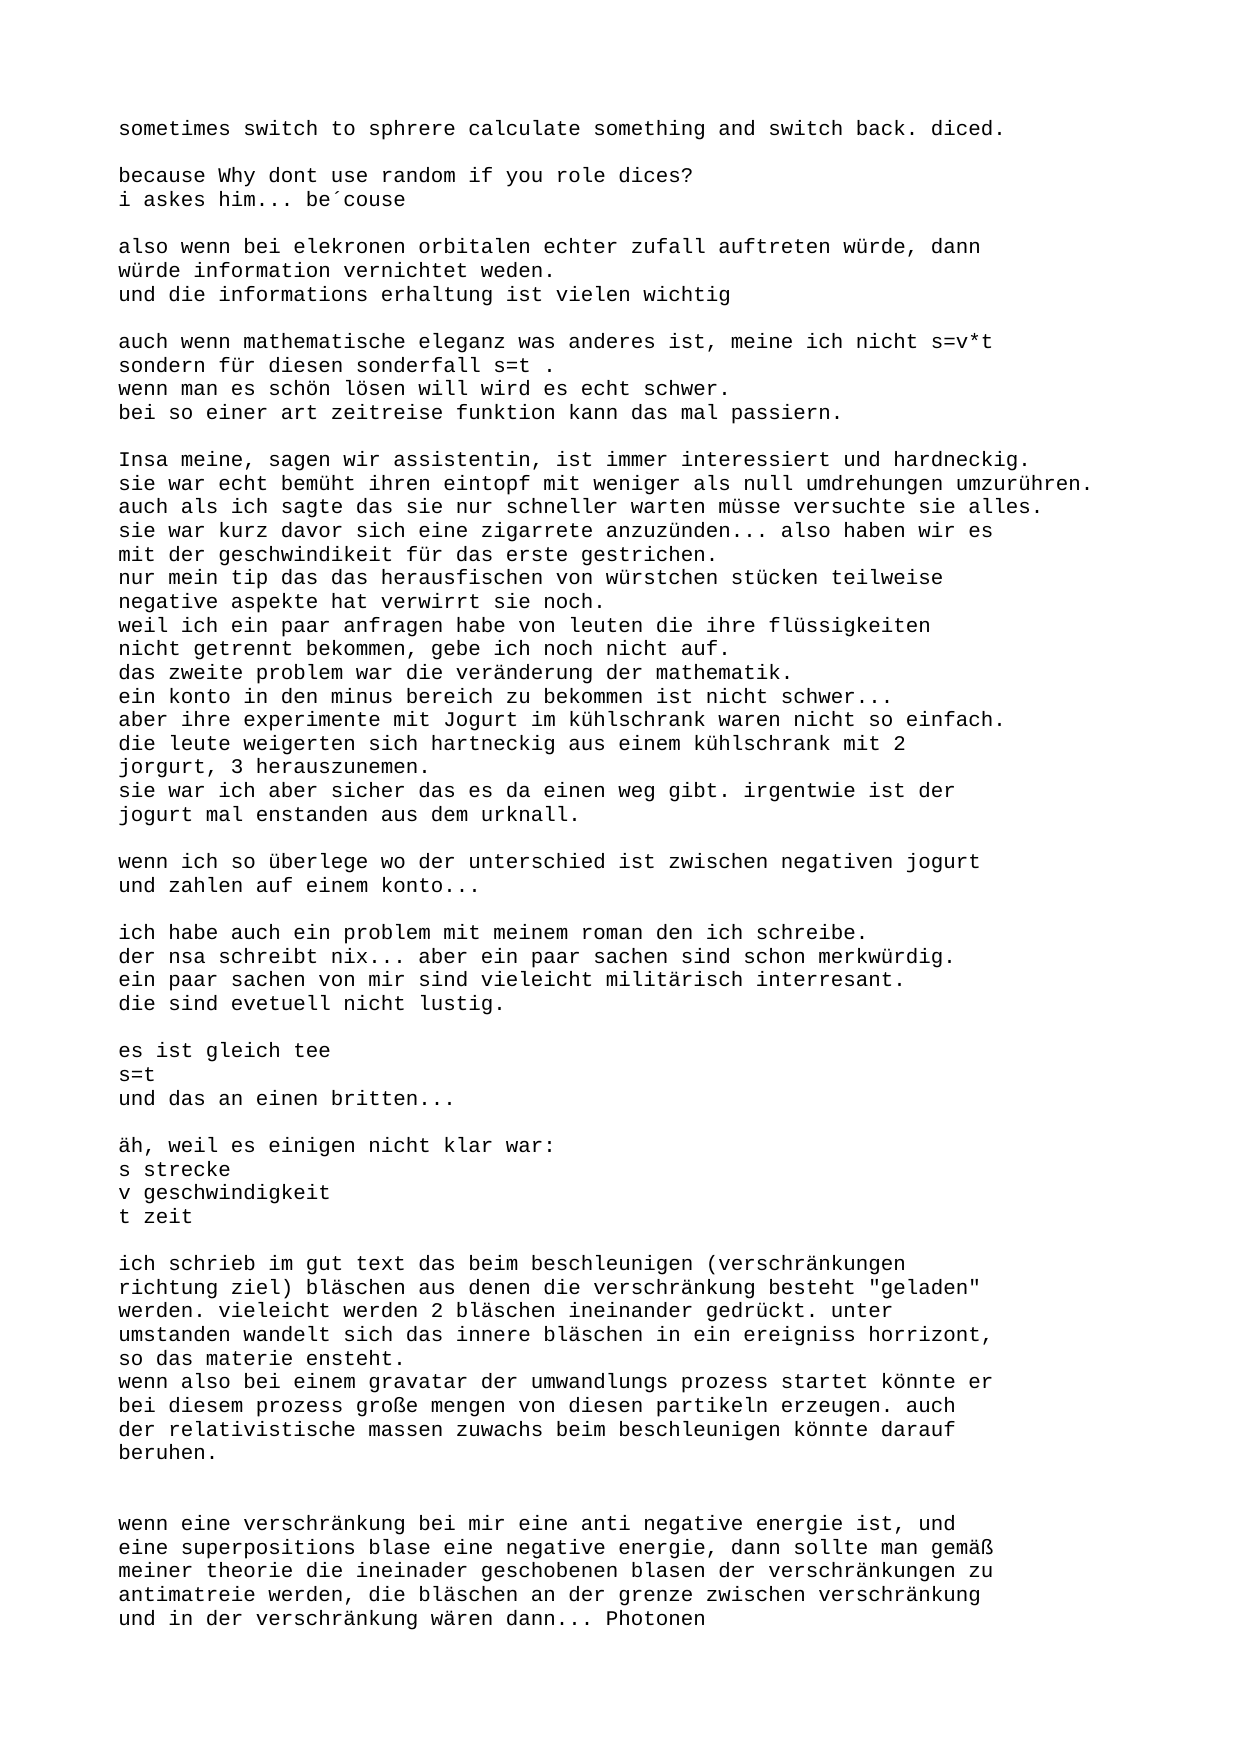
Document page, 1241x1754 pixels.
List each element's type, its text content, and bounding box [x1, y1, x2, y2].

text jorgurt, 3 herauszunemen. [118, 757, 1122, 780]
text sondern für diesen sonderfall s=t . [118, 354, 1122, 378]
text sie war echt bemüht ihren eintopf mit weniger als null umdrehungen umzurühren. [118, 473, 1122, 496]
text die leute weigerten sich hartneckig aus einem kühlschrank mit 2 [118, 733, 1122, 757]
text wenn man es schön lösen will wird es echt schwer. [118, 378, 1122, 402]
text und zahlen auf einem konto... [118, 875, 1122, 898]
text antimatreie werden, die bläschen an der grenze zwischen verschränkung [118, 1584, 1122, 1608]
text es ist gleich tee [118, 1040, 1122, 1064]
text würde information vernichtet weden. [118, 260, 1122, 284]
text auch als ich sagte das sie nur schneller warten müsse versuchte sie alles. [118, 496, 1122, 520]
text und in der verschränkung wären dann... Photonen [118, 1608, 1122, 1631]
text umstanden wandelt sich das innere bläschen in ein ereigniss horrizont, [118, 1324, 1122, 1348]
text nicht getrennt bekommen, gebe ich noch nicht auf. [118, 638, 1122, 662]
text auch wenn mathematische eleganz was anderes ist, meine ich nicht s=v*t [118, 331, 1122, 354]
text wenn also bei einem gravatar der umwandlungs prozess startet könnte er [118, 1371, 1122, 1395]
text because Why dont use random if you role dices? [118, 165, 1122, 189]
text jogurt mal enstanden aus dem urknall. [118, 804, 1122, 827]
text t zeit [118, 1206, 1122, 1229]
text ich schrieb im gut text das beim beschleunigen (verschränkungen [118, 1253, 1122, 1277]
text werden. vieleicht werden 2 bläschen ineinander gedrückt. unter [118, 1300, 1122, 1324]
text aber ihre experimente mit Jogurt im kühlschrank waren nicht so einfach. [118, 709, 1122, 733]
text wenn eine verschränkung bei mir eine anti negative energie ist, und [118, 1513, 1122, 1537]
text sie war kurz davor sich eine zigarrete anzuzünden... also haben wir es [118, 520, 1122, 544]
text sometimes switch to sphrere calculate something and switch back. diced. [118, 118, 1122, 142]
text i askes him... be´couse [118, 189, 1122, 213]
text richtung ziel) bläschen aus denen die verschränkung besteht "geladen" [118, 1277, 1122, 1300]
text eine superpositions blase eine negative energie, dann sollte man gemäß [118, 1537, 1122, 1561]
text Insa meine, sagen wir assistentin, ist immer interessiert und hardneckig. [118, 449, 1122, 473]
text ich habe auch ein problem mit meinem roman den ich schreibe. [118, 922, 1122, 946]
text also wenn bei elekronen orbitalen echter zufall auftreten würde, dann [118, 236, 1122, 260]
text ein konto in den minus bereich zu bekommen ist nicht schwer... [118, 686, 1122, 709]
text mit der geschwindikeit für das erste gestrichen. [118, 544, 1122, 567]
text s strecke [118, 1158, 1122, 1182]
text der relativistische massen zuwachs beim beschleunigen könnte darauf [118, 1419, 1122, 1442]
text äh, weil es einigen nicht klar war: [118, 1135, 1122, 1158]
text meiner theorie die ineinader geschobenen blasen der verschränkungen zu [118, 1561, 1122, 1584]
text das zweite problem war die veränderung der mathematik. [118, 662, 1122, 686]
text der nsa schreibt nix... aber ein paar sachen sind schon merkwürdig. [118, 946, 1122, 969]
text ein paar sachen von mir sind vieleicht militärisch interresant. [118, 969, 1122, 993]
text sie war ich aber sicher das es da einen weg gibt. irgentwie ist der [118, 780, 1122, 804]
text bei diesem prozess große mengen von diesen partikeln erzeugen. auch [118, 1395, 1122, 1419]
text weil ich ein paar anfragen habe von leuten die ihre flüssigkeiten [118, 615, 1122, 638]
text und die informations erhaltung ist vielen wichtig [118, 284, 1122, 307]
text wenn ich so überlege wo der unterschied ist zwischen negativen jogurt [118, 851, 1122, 875]
text so das materie ensteht. [118, 1348, 1122, 1371]
text beruhen. [118, 1442, 1122, 1466]
text nur mein tip das das herausfischen von würstchen stücken teilweise [118, 567, 1122, 591]
text die sind evetuell nicht lustig. [118, 993, 1122, 1017]
text bei so einer art zeitreise funktion kann das mal passiern. [118, 402, 1122, 426]
text und das an einen britten... [118, 1088, 1122, 1111]
text s=t [118, 1064, 1122, 1088]
text v geschwindigkeit [118, 1182, 1122, 1206]
text negative aspekte hat verwirrt sie noch. [118, 591, 1122, 615]
